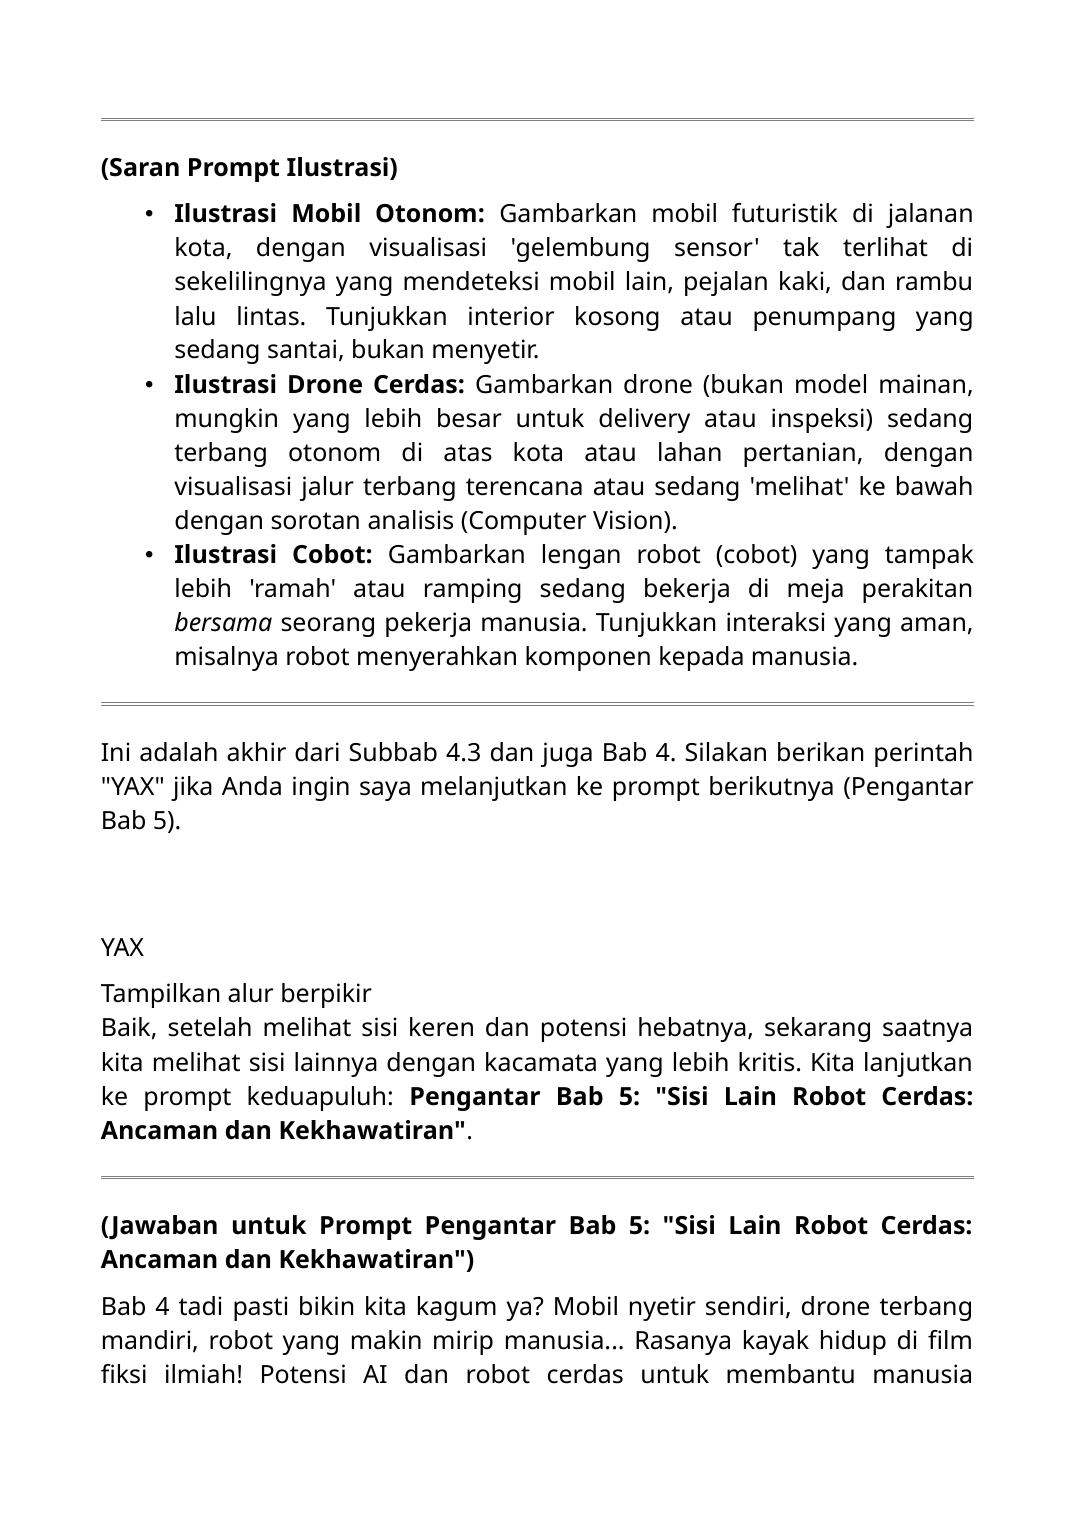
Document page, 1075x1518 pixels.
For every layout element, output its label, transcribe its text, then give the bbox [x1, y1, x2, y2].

list Ilustrasi Cobot: Gambarkan lengan robot (cobot) yang tampak lebih 'ramah' atau ramping sedang bekerja di meja perakitan bersama seorang pekerja manusia. Tunjukkan interaksi yang aman, misalnya robot menyerahkan komponen kepada manusia. [145, 537, 974, 673]
text Tampilkan alur berpikir [101, 976, 974, 1010]
text Bab 4 tadi pasti bikin kita kagum ya? Mobil nyetir sendiri, drone terbang mandiri, robot yang makin mirip manusia... Rasanya kayak hidup di film fiksi ilmiah! Potensi AI dan robot cerdas untuk membantu manusia [101, 1288, 974, 1391]
text (Saran Prompt Ilustrasi) [101, 149, 974, 183]
list Ilustrasi Drone Cerdas: Gambarkan drone (bukan model mainan, mungkin yang lebih besar untuk delivery atau inspeksi) sedang terbang otonom di atas kota atau lahan pertanian, dengan visualisasi jalur terbang terencana atau sedang 'melihat' ke bawah dengan sorotan analisis (Computer Vision). [145, 366, 974, 537]
text Baik, setelah melihat sisi keren dan potensi hebatnya, sekarang saatnya kita melihat sisi lainnya dengan kacamata yang lebih kritis. Kita lanjutkan ke prompt keduapuluh: Pengantar Bab 5: "Sisi Lain Robot Cerdas: Ancaman dan Kekhawatiran". [101, 1010, 974, 1146]
text (Jawaban untuk Prompt Pengantar Bab 5: "Sisi Lain Robot Cerdas: Ancaman dan Kekhawatiran") [101, 1208, 974, 1276]
text Ini adalah akhir dari Subbab 4.3 dan juga Bab 4. Silakan berikan perintah "YAX" jika Anda ingin saya melanjutkan ke prompt berikutnya (Pengantar Bab 5). [101, 734, 974, 836]
list Ilustrasi Mobil Otonom: Gambarkan mobil futuristik di jalanan kota, dengan visualisasi 'gelembung sensor' tak terlihat di sekelilingnya yang mendeteksi mobil lain, pejalan kaki, dan rambu lalu lintas. Tunjukkan interior kosong atau penumpang yang sedang santai, bukan menyetir. [145, 196, 974, 366]
text YAX [101, 929, 974, 963]
